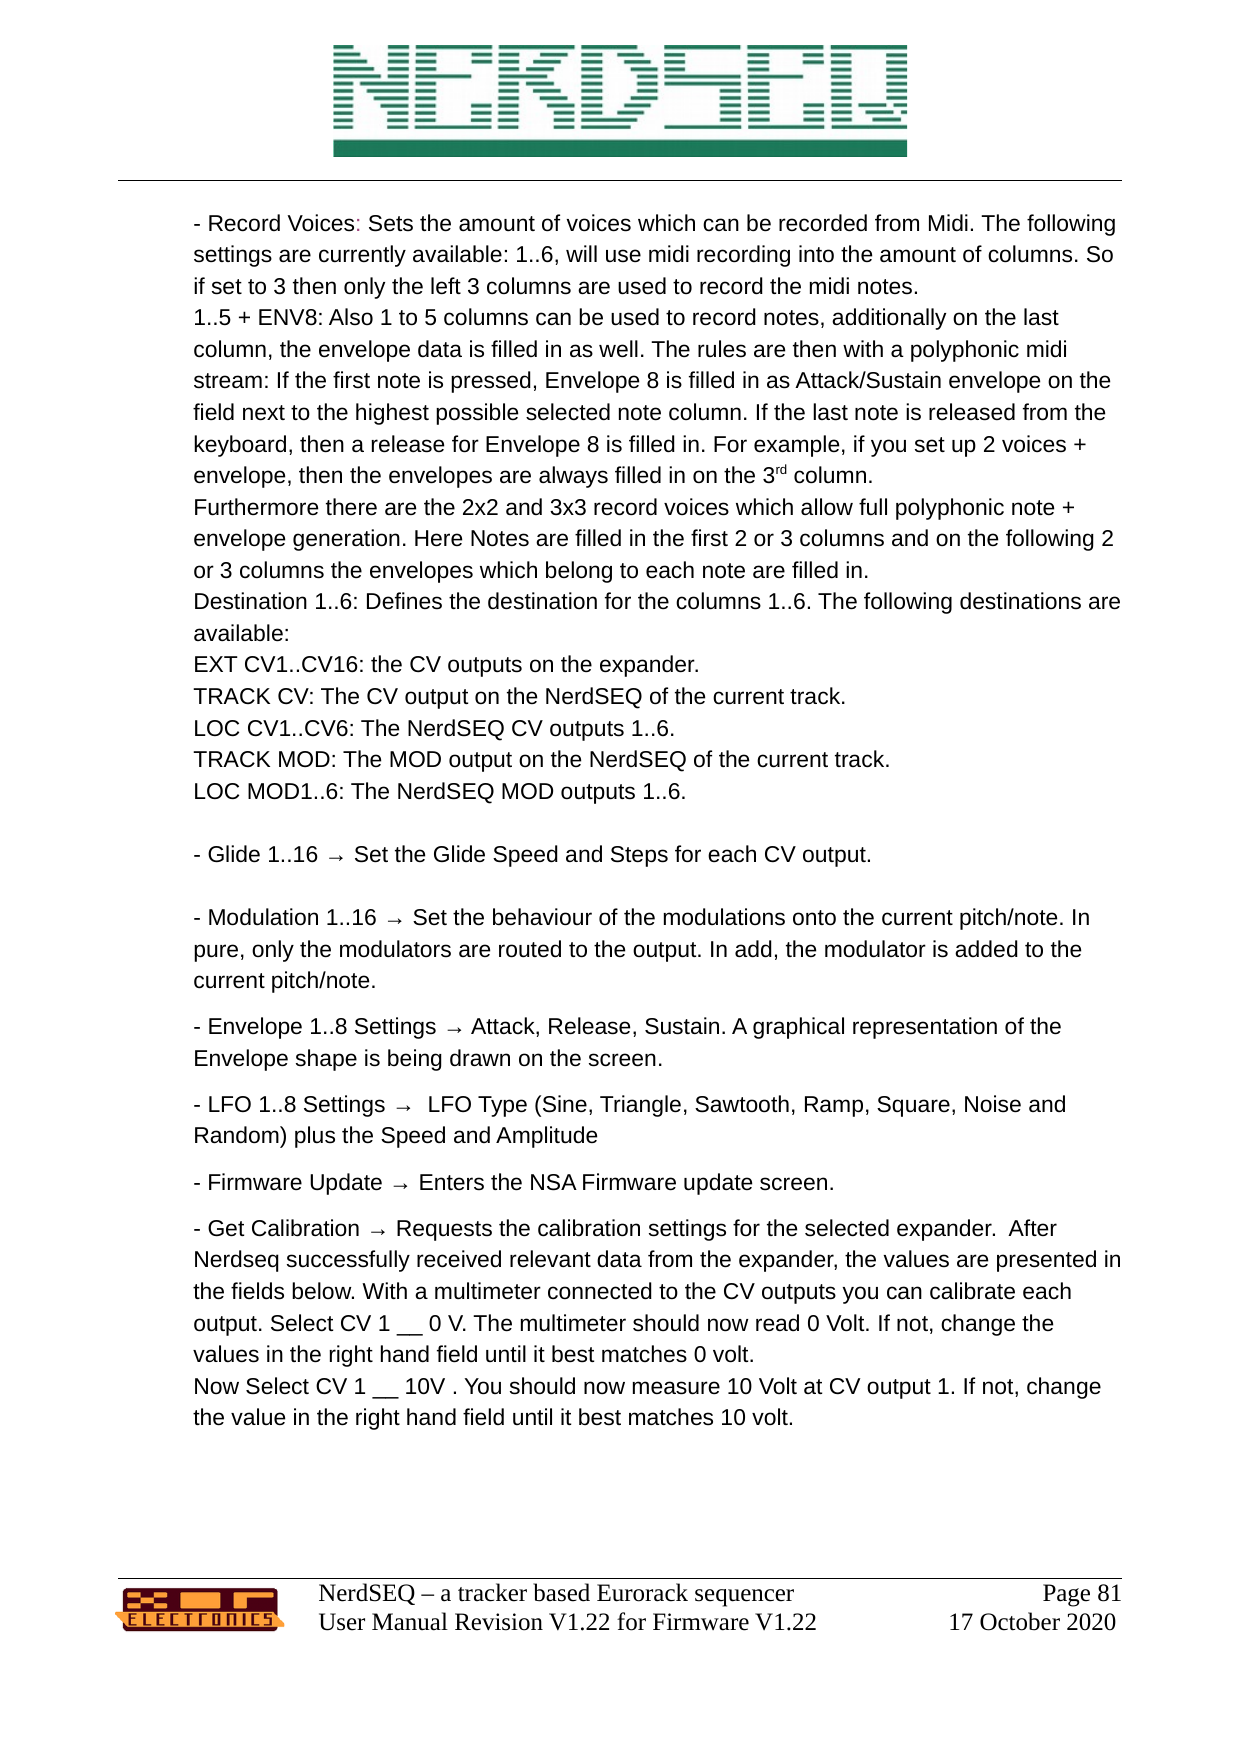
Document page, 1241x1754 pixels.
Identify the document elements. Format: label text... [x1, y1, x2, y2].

text - Get Calibration → Requests the calibration settings for the selected expander. After Nerdseq successfully received relevant data from the expander, the values are presented in the fields below. With a multimeter connected to the CV outputs you can calibrate each output. Select CV 1 __ 0 V. The multimeter should now read 0 Volt. If not, change the values in the right hand field until it best matches 0 volt. [193, 1215, 1122, 1367]
picture [115, 1584, 285, 1634]
text 1..5 + ENV8: Also 1 to 5 columns can be used to record notes, additionally on the last column, the envelope data is filled in as well. The rules are then with a polyphonic midi stream: If the first note is pressed, Envelope 8 is filled in as Attack/Sustain envelope on the field next to the highest possible selected note column. If the last note is released from the keyboard, then a release for Envelope 8 is filled in. For example, if you set up 2 voices + envelope, then the envelopes are always filled in on the 3rd column. [193, 304, 1122, 488]
text - Record Voices: Sets the amount of voices which can be recorded from Midi. The following settings are currently available: 1..6, will use midi recording into the amount of columns. So if set to 3 then only the left 3 columns are used to record the midi notes. [193, 209, 1122, 299]
text LOC MOD1..6: The NerdSEQ MOD outputs 1..6. [193, 778, 1122, 804]
text Furthermore there are the 2x2 and 3x3 record voices which allow full polyphonic note + envelope generation. Here Notes are filled in the first 2 or 3 columns and on the following 2 or 3 columns the envelopes which belong to each note are filled in. [193, 494, 1122, 583]
text Now Select CV 1 __ 10V . You should now measure 10 Volt at CV output 1. If not, change the value in the right hand field until it best matches 10 volt. [193, 1373, 1122, 1431]
text - Glide 1..16 → Set the Glide Speed and Steps for each CV output. [193, 841, 1122, 867]
picture [333, 45, 908, 157]
text TRACK CV: The CV output on the NerdSEQ of the current track. [193, 683, 1122, 709]
text - Modulation 1..16 → Set the behaviour of the modulations onto the current pitch/note. In pure, only the modulators are routed to the output. In add, the modulator is added to the current pitch/note. [193, 904, 1122, 993]
text LOC CV1..CV6: The NerdSEQ CV outputs 1..6. [193, 714, 1122, 741]
text EXT CV1..CV16: the CV outputs on the expander. [193, 651, 1122, 678]
text - Firmware Update → Enters the NSA Firmware update screen. [193, 1169, 1122, 1195]
text - LFO 1..8 Settings → LFO Type (Sine, Triangle, Sawtooth, Ramp, Square, Noise and Random) plus the Speed and Amplitude [193, 1091, 1122, 1149]
text TRACK MOD: The MOD output on the NerdSEQ of the current track. [193, 746, 1122, 772]
text - Envelope 1..8 Settings → Attack, Release, Sustain. A graphical representation of the Envelope shape is being drawn on the screen. [193, 1013, 1122, 1071]
text Destination 1..6: Defines the destination for the columns 1..6. The following destinations are available: [193, 588, 1122, 646]
